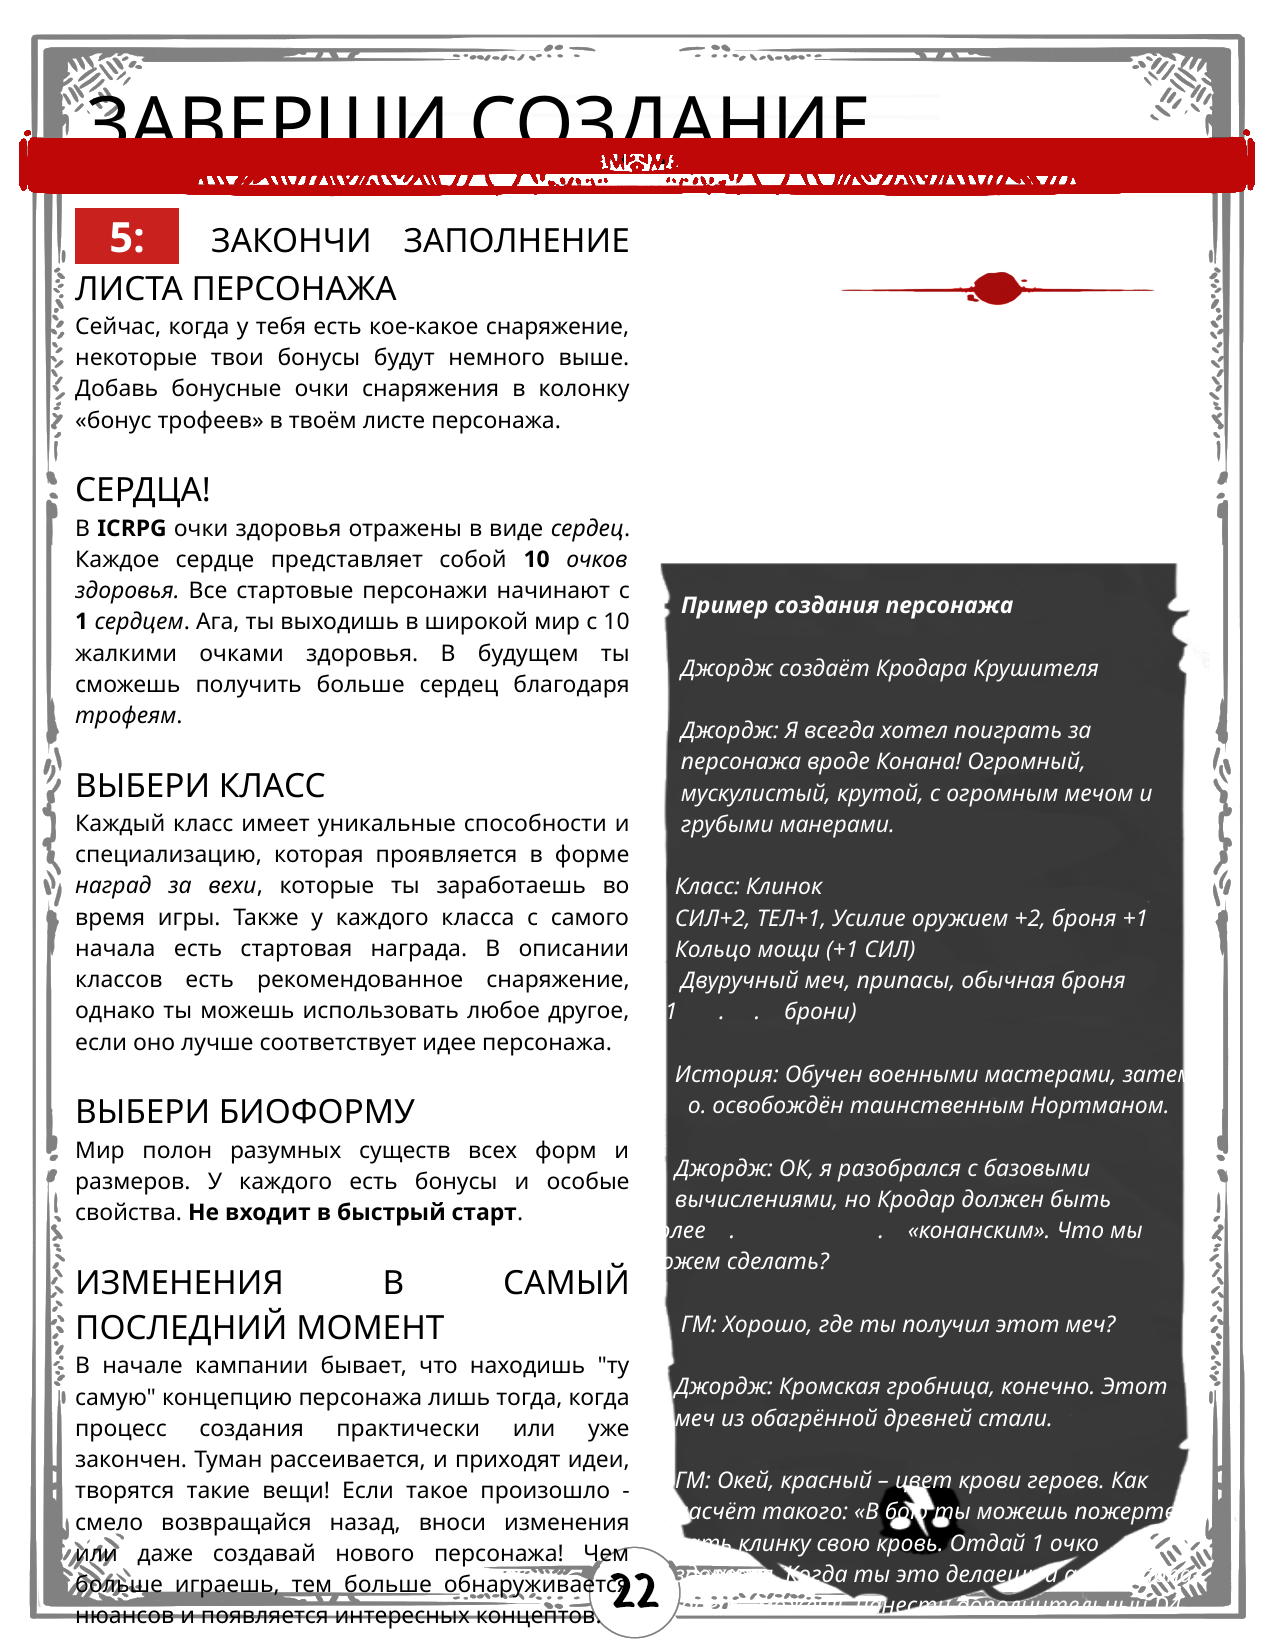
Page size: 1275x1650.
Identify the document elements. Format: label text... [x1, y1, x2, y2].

text Сейчас, когда у тебя есть кое-какое снаряжение, некоторые твои бонусы будут немного выше. Добавь бонусные очки снаряжения в колонку «бонус трофеев» в твоём листе персонажа. [75, 310, 630, 435]
text В ICRPG очки здоровья отражены в виде сердец. Каждое сердце представляет собой 10 очков здоровья. Все стартовые персонажи начинают с 1 сердцем. Ага, ты выходишь в широкой мир с 10 жалкими очками здоровья. В будущем ты сможешь получить больше сердец благодаря трофеям. [75, 512, 630, 730]
picture [0, 6, 1275, 1647]
subtitle ВЫБЕРИ БИОФОРМУ [75, 1088, 630, 1134]
subtitle СЕРДЦА! [75, 466, 630, 512]
subtitle 5: ЗАКОНЧИ ЗАПОЛНЕНИЕ ЛИСТА ПЕРСОНАЖА [75, 208, 630, 310]
subtitle ИЗМЕНЕНИЯ В САМЫЙ ПОСЛЕДНИЙ МОМЕНТ [75, 1259, 630, 1349]
subtitle ВЫБЕРИ КЛАСС [75, 762, 630, 807]
text Мир полон разумных существ всех форм и размеров. У каждого есть бонусы и особые свойства. Не входит в быстрый старт. [75, 1134, 630, 1227]
text Пример создания персонажа Джордж создаёт Кродара Крушителя Джордж: Я всегда хотел поиграть за персонажа вроде Конана! Огромный, мускулистый, крутой, с огромным мечом и грубыми манерами. Класс: Клинок СИЛ+2, ТЕЛ+1, Усилие оружием +2, броня +1 Кольцо мощи (+1 СИЛ) Двуручный меч, припасы, обычная броня (+1 . . брони) История: Обучен военными мастерами, затем о о. освобождён таинственным Нортманом. Джордж: ОК, я разобрался с базовыми вычислениями, но Кродар должен быть более . . «конанским». Что мы можем сделать? ГМ: Хорошо, где ты получил этот меч? Джордж: Кромская гробница, конечно. Этот меч из обагрённой древней стали. ГМ: Окей, красный – цвет крови героев. Как насчёт такого: «В бою ты можешь пожертво- вать клинку свою кровь. Отдай 1 очко здоровья. Когда ты это делаешь и атака попа- дает - можешь нанести дополнительный D4 [645, 558, 1209, 1620]
text Каждый класс имеет уникальные способности и специализацию, которая проявляется в форме наград за вехи, которые ты заработаешь во время игры. Также у каждого класса с самого начала есть стартовая награда. В описании классов есть рекомендованное снаряжение, однако ты можешь использовать любое другое, если оно лучше соответствует идее персонажа. [75, 807, 630, 1057]
text В начале кампании бывает, что находишь "ту самую" концепцию персонажа лишь тогда, когда процесс создания практически или уже закончен. Туман рассеивается, и приходят идеи, творятся такие вещи! Если такое произошло - смело возвращайся назад, вноси изменения или даже создавай нового персонажа! Чем больше играешь, тем больше обнаруживается нюансов и появляется интересных концептов. [75, 1349, 630, 1631]
